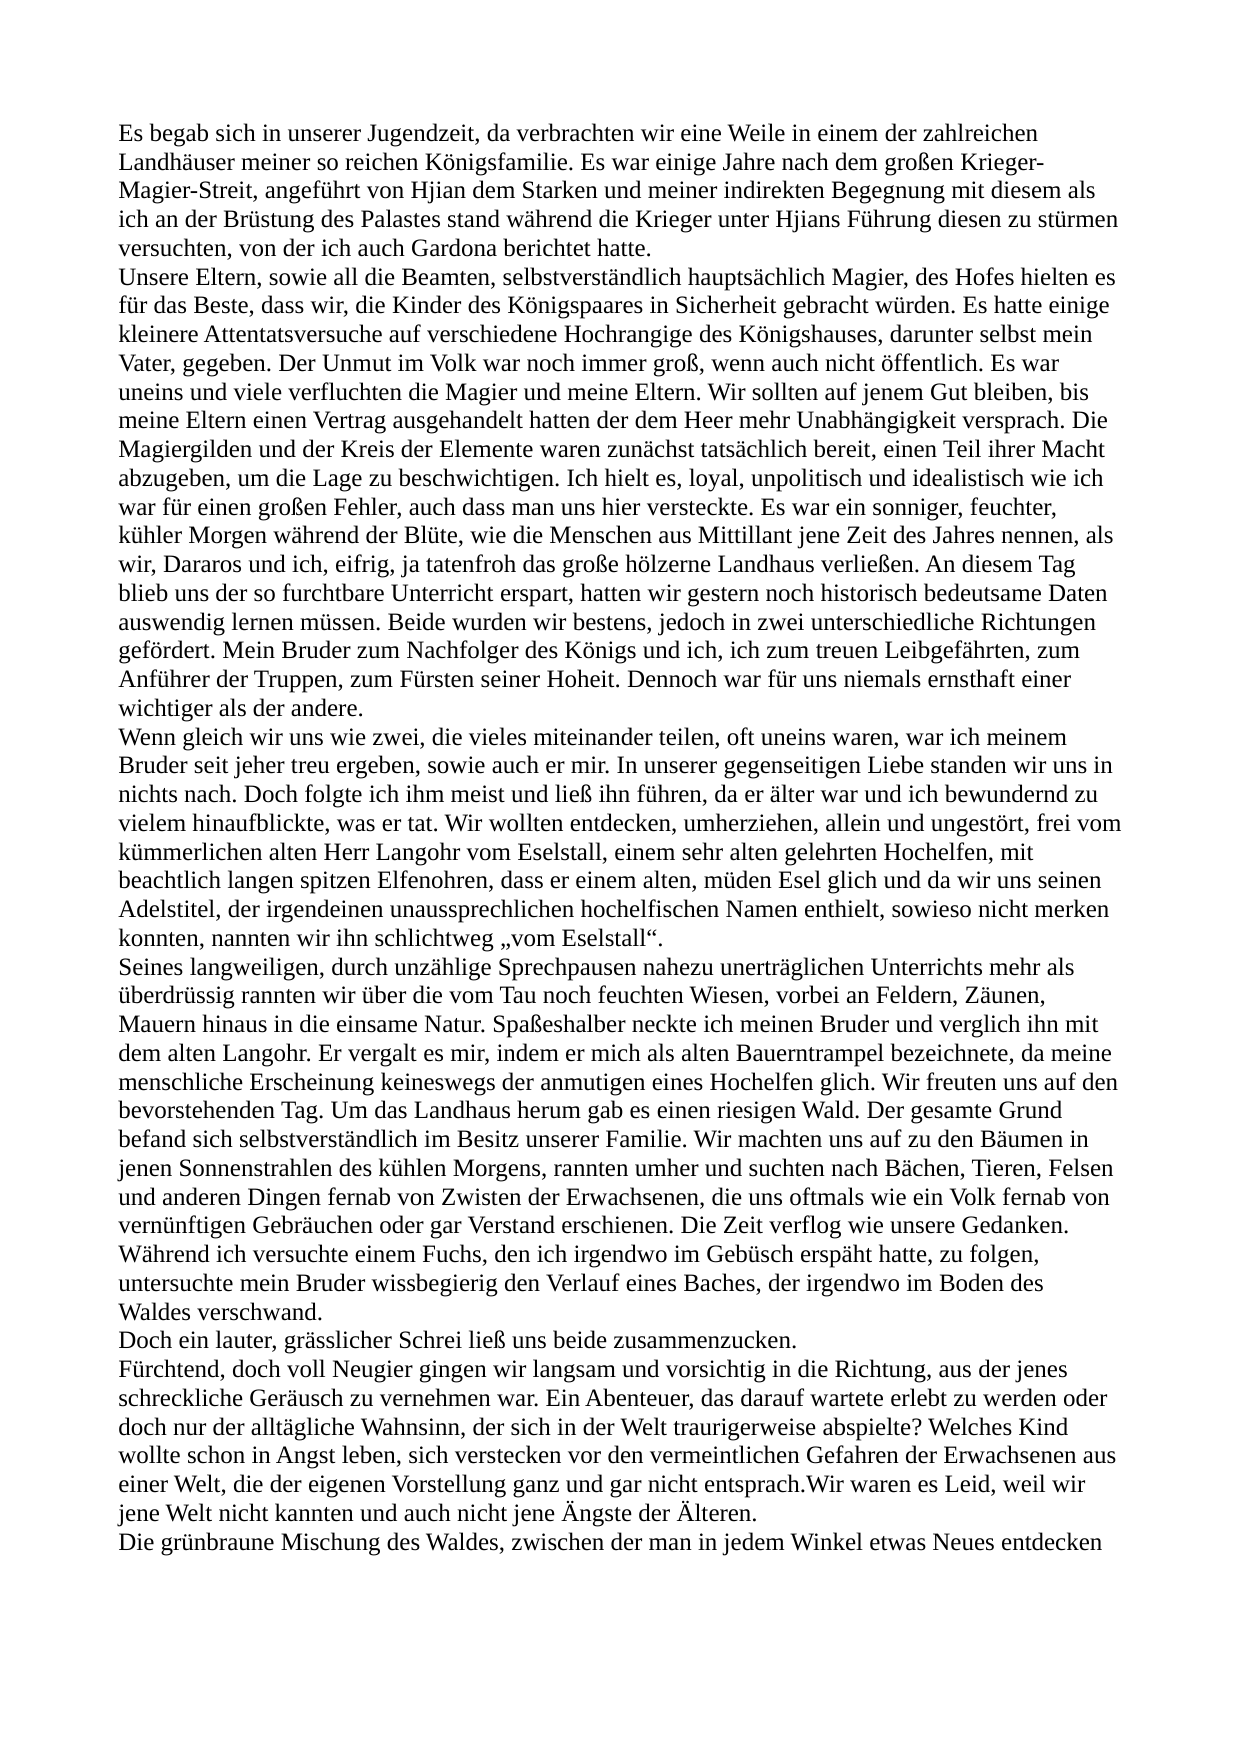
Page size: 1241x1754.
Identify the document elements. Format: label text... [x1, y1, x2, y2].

text Seines langweiligen, durch unzählige Sprechpausen nahezu unerträglichen Unterrichts mehr als überdrüssig rannten wir über die vom Tau noch feuchten Wiesen, vorbei an Feldern, Zäunen, Mauern hinaus in die einsame Natur. Spaßeshalber neckte ich meinen Bruder und verglich ihn mit dem alten Langohr. Er vergalt es mir, indem er mich als alten Bauerntrampel bezeichnete, da meine menschliche Erscheinung keineswegs der anmutigen eines Hochelfen glich. Wir freuten uns auf den bevorstehenden Tag. Um das Landhaus herum gab es einen riesigen Wald. Der gesamte Grund befand sich selbstverständlich im Besitz unserer Familie. Wir machten uns auf zu den Bäumen in jenen Sonnenstrahlen des kühlen Morgens, rannten umher und suchten nach Bächen, Tieren, Felsen und anderen Dingen fernab von Zwisten der Erwachsenen, die uns oftmals wie ein Volk fernab von vernünftigen Gebräuchen oder gar Verstand erschienen. Die Zeit verflog wie unsere Gedanken. [118, 952, 1122, 1239]
text Unsere Eltern, sowie all die Beamten, selbstverständlich hauptsächlich Magier, des Hofes hielten es für das Beste, dass wir, die Kinder des Königspaares in Sicherheit gebracht würden. Es hatte einige kleinere Attentatsversuche auf verschiedene Hochrangige des Königshauses, darunter selbst mein Vater, gegeben. Der Unmut im Volk war noch immer groß, wenn auch nicht öffentlich. Es war uneins und viele verfluchten die Magier und meine Eltern. Wir sollten auf jenem Gut bleiben, bis meine Eltern einen Vertrag ausgehandelt hatten der dem Heer mehr Unabhängigkeit versprach. Die Magiergilden und der Kreis der Elemente waren zunächst tatsächlich bereit, einen Teil ihrer Macht abzugeben, um die Lage zu beschwichtigen. Ich hielt es, loyal, unpolitisch und idealistisch wie ich war für einen großen Fehler, auch dass man uns hier versteckte. Es war ein sonniger, feuchter, kühler Morgen während der Blüte, wie die Menschen aus Mittillant jene Zeit des Jahres nennen, als wir, Dararos und ich, eifrig, ja tatenfroh das große hölzerne Landhaus verließen. An diesem Tag blieb uns der so furchtbare Unterricht erspart, hatten wir gestern noch historisch bedeutsame Daten auswendig lernen müssen. Beide wurden wir bestens, jedoch in zwei unterschiedliche Richtungen gefördert. Mein Bruder zum Nachfolger des Königs und ich, ich zum treuen Leibgefährten, zum Anführer der Truppen, zum Fürsten seiner Hoheit. Dennoch war für uns niemals ernsthaft einer wichtiger als der andere. [118, 262, 1122, 722]
text Fürchtend, doch voll Neugier gingen wir langsam und vorsichtig in die Richtung, aus der jenes schreckliche Geräusch zu vernehmen war. Ein Abenteuer, das darauf wartete erlebt zu werden oder doch nur der alltägliche Wahnsinn, der sich in der Welt traurigerweise abspielte? Welches Kind wollte schon in Angst leben, sich verstecken vor den vermeintlichen Gefahren der Erwachsenen aus einer Welt, die der eigenen Vorstellung ganz und gar nicht entsprach.Wir waren es Leid, weil wir jene Welt nicht kannten und auch nicht jene Ängste der Älteren. [118, 1354, 1122, 1527]
text Die grünbraune Mischung des Waldes, zwischen der man in jedem Winkel etwas Neues entdecken [118, 1527, 1122, 1556]
text Während ich versuchte einem Fuchs, den ich irgendwo im Gebüsch erspäht hatte, zu folgen, untersuchte mein Bruder wissbegierig den Verlauf eines Baches, der irgendwo im Boden des Waldes verschwand. [118, 1239, 1122, 1326]
text Doch ein lauter, grässlicher Schrei ließ uns beide zusammenzucken. [118, 1326, 1122, 1354]
text Wenn gleich wir uns wie zwei, die vieles miteinander teilen, oft uneins waren, war ich meinem Bruder seit jeher treu ergeben, sowie auch er mir. In unserer gegenseitigen Liebe standen wir uns in nichts nach. Doch folgte ich ihm meist und ließ ihn führen, da er älter war und ich bewundernd zu vielem hinaufblickte, was er tat. Wir wollten entdecken, umherziehen, allein und ungestört, frei vom kümmerlichen alten Herr Langohr vom Eselstall, einem sehr alten gelehrten Hochelfen, mit beachtlich langen spitzen Elfenohren, dass er einem alten, müden Esel glich und da wir uns seinen Adelstitel, der irgendeinen unaussprechlichen hochelfischen Namen enthielt, sowieso nicht merken konnten, nannten wir ihn schlichtweg „vom Eselstall“. [118, 722, 1122, 952]
text Es begab sich in unserer Jugendzeit, da verbrachten wir eine Weile in einem der zahlreichen Landhäuser meiner so reichen Königsfamilie. Es war einige Jahre nach dem großen Krieger-Magier-Streit, angeführt von Hjian dem Starken und meiner indirekten Begegnung mit diesem als ich an der Brüstung des Palastes stand während die Krieger unter Hjians Führung diesen zu stürmen versuchten, von der ich auch Gardona berichtet hatte. [118, 118, 1122, 262]
